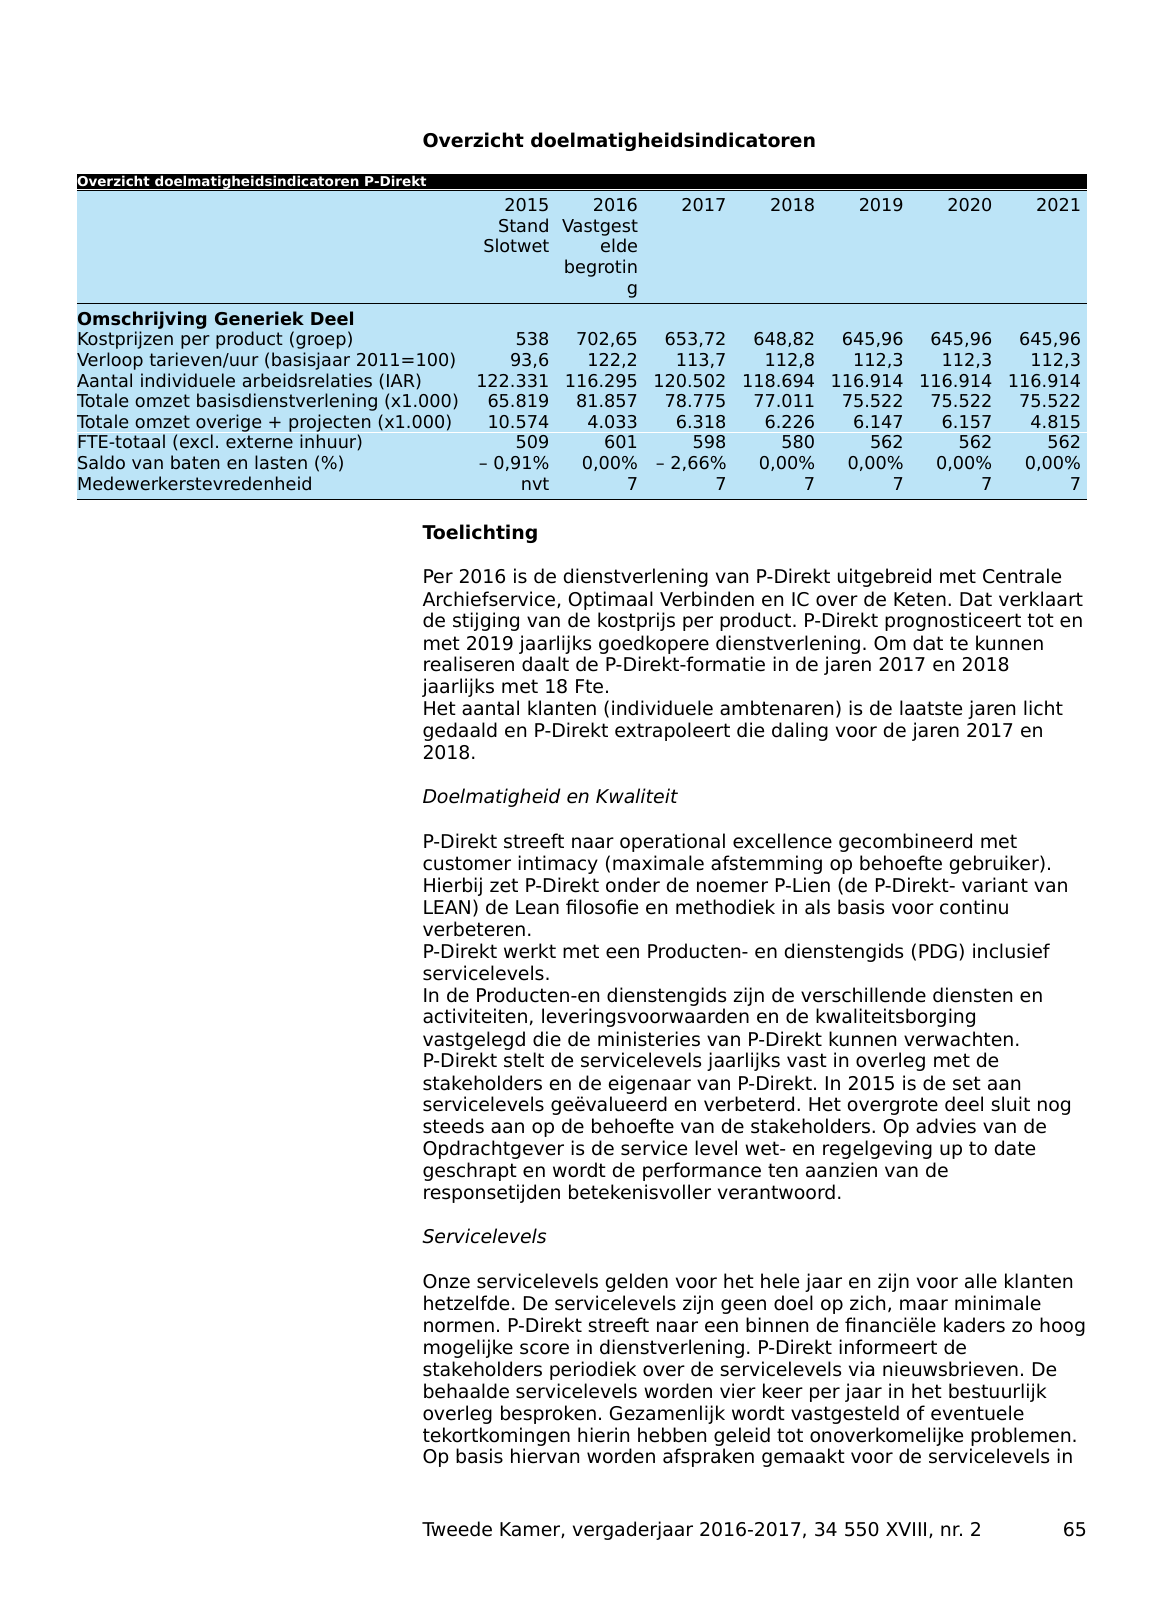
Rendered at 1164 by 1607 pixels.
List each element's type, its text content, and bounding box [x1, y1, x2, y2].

table_cell 120.502 [644, 371, 732, 391]
table_cell 601 [555, 433, 644, 453]
table_cell 562 [821, 433, 909, 453]
table_cell 113,7 [644, 350, 732, 371]
table_cell 0,00% [998, 453, 1087, 474]
table_cell 7 [821, 474, 909, 499]
table_cell 6.157 [909, 412, 998, 432]
table_cell 116.914 [821, 371, 909, 391]
table_cell 10.574 [466, 412, 555, 432]
table_cell 645,96 [998, 329, 1087, 350]
text P-Direkt werkt met een Producten- en dienstengids (PDG) inclusief servicelevels. [422, 941, 1087, 984]
text P-Direkt streeft naar operational excellence gecombineerd met customer intimacy (maximale afstemming op behoefte gebruiker). Hierbij zet P-Direkt onder de noemer P-Lien (de P-Direkt- variant van LEAN) de Lean filosofie en methodiek in als basis voor continu verbeteren. [422, 831, 1087, 941]
text Per 2016 is de dienstverlening van P-Direkt uitgebreid met Centrale Archiefservice, Optimaal Verbinden en IC over de Keten. Dat verklaart de stijging van de kostprijs per product. P-Direkt prognosticeert tot en met 2019 jaarlijks goedkopere dienstverlening. Om dat te kunnen realiseren daalt de P-Direkt-formatie in de jaren 2017 en 2018 jaarlijks met 18 Fte. [422, 566, 1087, 698]
table_cell 116.295 [555, 371, 644, 391]
table_cell 509 [466, 433, 555, 453]
table_cell 7 [998, 474, 1087, 499]
table_cell [732, 304, 821, 329]
table_cell 702,65 [555, 329, 644, 350]
table_cell 6.318 [644, 412, 732, 432]
table_cell 7 [644, 474, 732, 499]
table_cell 2021 [998, 191, 1087, 303]
table_cell 2017 [644, 191, 732, 303]
table_cell 562 [909, 433, 998, 453]
table_cell 653,72 [644, 329, 732, 350]
table_cell 2019 [821, 191, 909, 303]
text Onze servicelevels gelden voor het hele jaar en zijn voor alle klanten hetzelfde. De servicelevels zijn geen doel op zich, maar minimale normen. P-Direkt streeft naar een binnen de financiële kaders zo hoog mogelijke score in dienstverlening. P-Direkt informeert de stakeholders periodiek over de servicelevels via nieuwsbrieven. De behaalde servicelevels worden vier keer per jaar in het bestuurlijk overleg besproken. Gezamenlijk wordt vastgesteld of eventuele tekortkomingen hierin hebben geleid tot onoverkomelijke problemen. Op basis hiervan worden afspraken gemaakt voor de servicelevels in [422, 1271, 1087, 1468]
table_cell 0,00% [732, 453, 821, 474]
table_cell [909, 304, 998, 329]
table_cell 645,96 [821, 329, 909, 350]
subtitle Toelichting [422, 522, 1087, 544]
table_cell 116.914 [998, 371, 1087, 391]
table_cell 112,3 [909, 350, 998, 371]
table_cell [821, 304, 909, 329]
table_cell 2020 [909, 191, 998, 303]
table_cell 77.011 [732, 391, 821, 412]
table_cell 65.819 [466, 391, 555, 412]
table_cell Totale omzet overige + projecten (x1.000) [77, 412, 466, 432]
table_cell [77, 191, 466, 303]
text Het aantal klanten (individuele ambtenaren) is de laatste jaren licht gedaald en P-Direkt extrapoleert die daling voor de jaren 2017 en 2018. [422, 698, 1087, 764]
table_cell 562 [998, 433, 1087, 453]
table_cell 112,3 [998, 350, 1087, 371]
table_cell 0,00% [555, 453, 644, 474]
table_cell 4.815 [998, 412, 1087, 432]
table_cell Medewerkerstevredenheid [77, 474, 466, 499]
table_cell Saldo van baten en lasten (%) [77, 453, 466, 474]
table_cell 7 [909, 474, 998, 499]
table_cell Omschrijving Generiek Deel [77, 304, 466, 329]
table_cell 538 [466, 329, 555, 350]
table_cell Kostprijzen per product (groep) [77, 329, 466, 350]
table_cell Totale omzet basisdienstverlening (x1.000) [77, 391, 466, 412]
table_cell [644, 304, 732, 329]
subtitle Servicelevels [422, 1226, 1087, 1248]
subtitle Overzicht doelmatigheidsindicatoren [422, 130, 1087, 152]
table_cell 6.147 [821, 412, 909, 432]
table_cell 645,96 [909, 329, 998, 350]
table_cell 4.033 [555, 412, 644, 432]
subtitle Doelmatigheid en Kwaliteit [422, 786, 1087, 808]
table_cell 2018 [732, 191, 821, 303]
table_cell nvt [466, 474, 555, 499]
table_cell 648,82 [732, 329, 821, 350]
table_cell 7 [555, 474, 644, 499]
table_cell [466, 304, 555, 329]
table_cell 0,00% [909, 453, 998, 474]
table_cell 118.694 [732, 371, 821, 391]
table_cell – 2,66% [644, 453, 732, 474]
table_cell [998, 304, 1087, 329]
table_cell 93,6 [466, 350, 555, 371]
table_cell FTE-totaal (excl. externe inhuur) [77, 433, 466, 453]
table_cell 580 [732, 433, 821, 453]
table_cell 78.775 [644, 391, 732, 412]
table_cell Verloop tarieven/uur (basisjaar 2011=100) [77, 350, 466, 371]
text In de Producten-en dienstengids zijn de verschillende diensten en activiteiten, leveringsvoorwaarden en de kwaliteitsborging vastgelegd die de ministeries van P-Direkt kunnen verwachten. [422, 984, 1087, 1050]
table_cell 75.522 [998, 391, 1087, 412]
table_cell Aantal individuele arbeidsrelaties (IAR) [77, 371, 466, 391]
table_cell 112,3 [821, 350, 909, 371]
table_cell 122.331 [466, 371, 555, 391]
table_cell 116.914 [909, 371, 998, 391]
table_cell 75.522 [909, 391, 998, 412]
table_cell 75.522 [821, 391, 909, 412]
table_cell 0,00% [821, 453, 909, 474]
table_cell 112,8 [732, 350, 821, 371]
text P-Direkt stelt de servicelevels jaarlijks vast in overleg met de stakeholders en de eigenaar van P-Direkt. In 2015 is de set aan servicelevels geëvalueerd en verbeterd. Het overgrote deel sluit nog steeds aan op de behoefte van de stakeholders. Op advies van de Opdrachtgever is de service level wet- en regelgeving up to date geschrapt en wordt de performance ten aanzien van de responsetijden betekenisvoller verantwoord. [422, 1050, 1087, 1204]
table_cell 7 [732, 474, 821, 499]
table_cell 6.226 [732, 412, 821, 432]
table_cell – 0,91% [466, 453, 555, 474]
table_cell 2015 Stand Slotwet [466, 191, 555, 303]
table_cell [555, 304, 644, 329]
table_cell 2016 Vastgestelde begroting [555, 191, 644, 303]
table_cell 122,2 [555, 350, 644, 371]
table_header Overzicht doelmatigheidsindicatoren P-Direkt [77, 174, 1087, 189]
table_cell 81.857 [555, 391, 644, 412]
table_cell 598 [644, 433, 732, 453]
